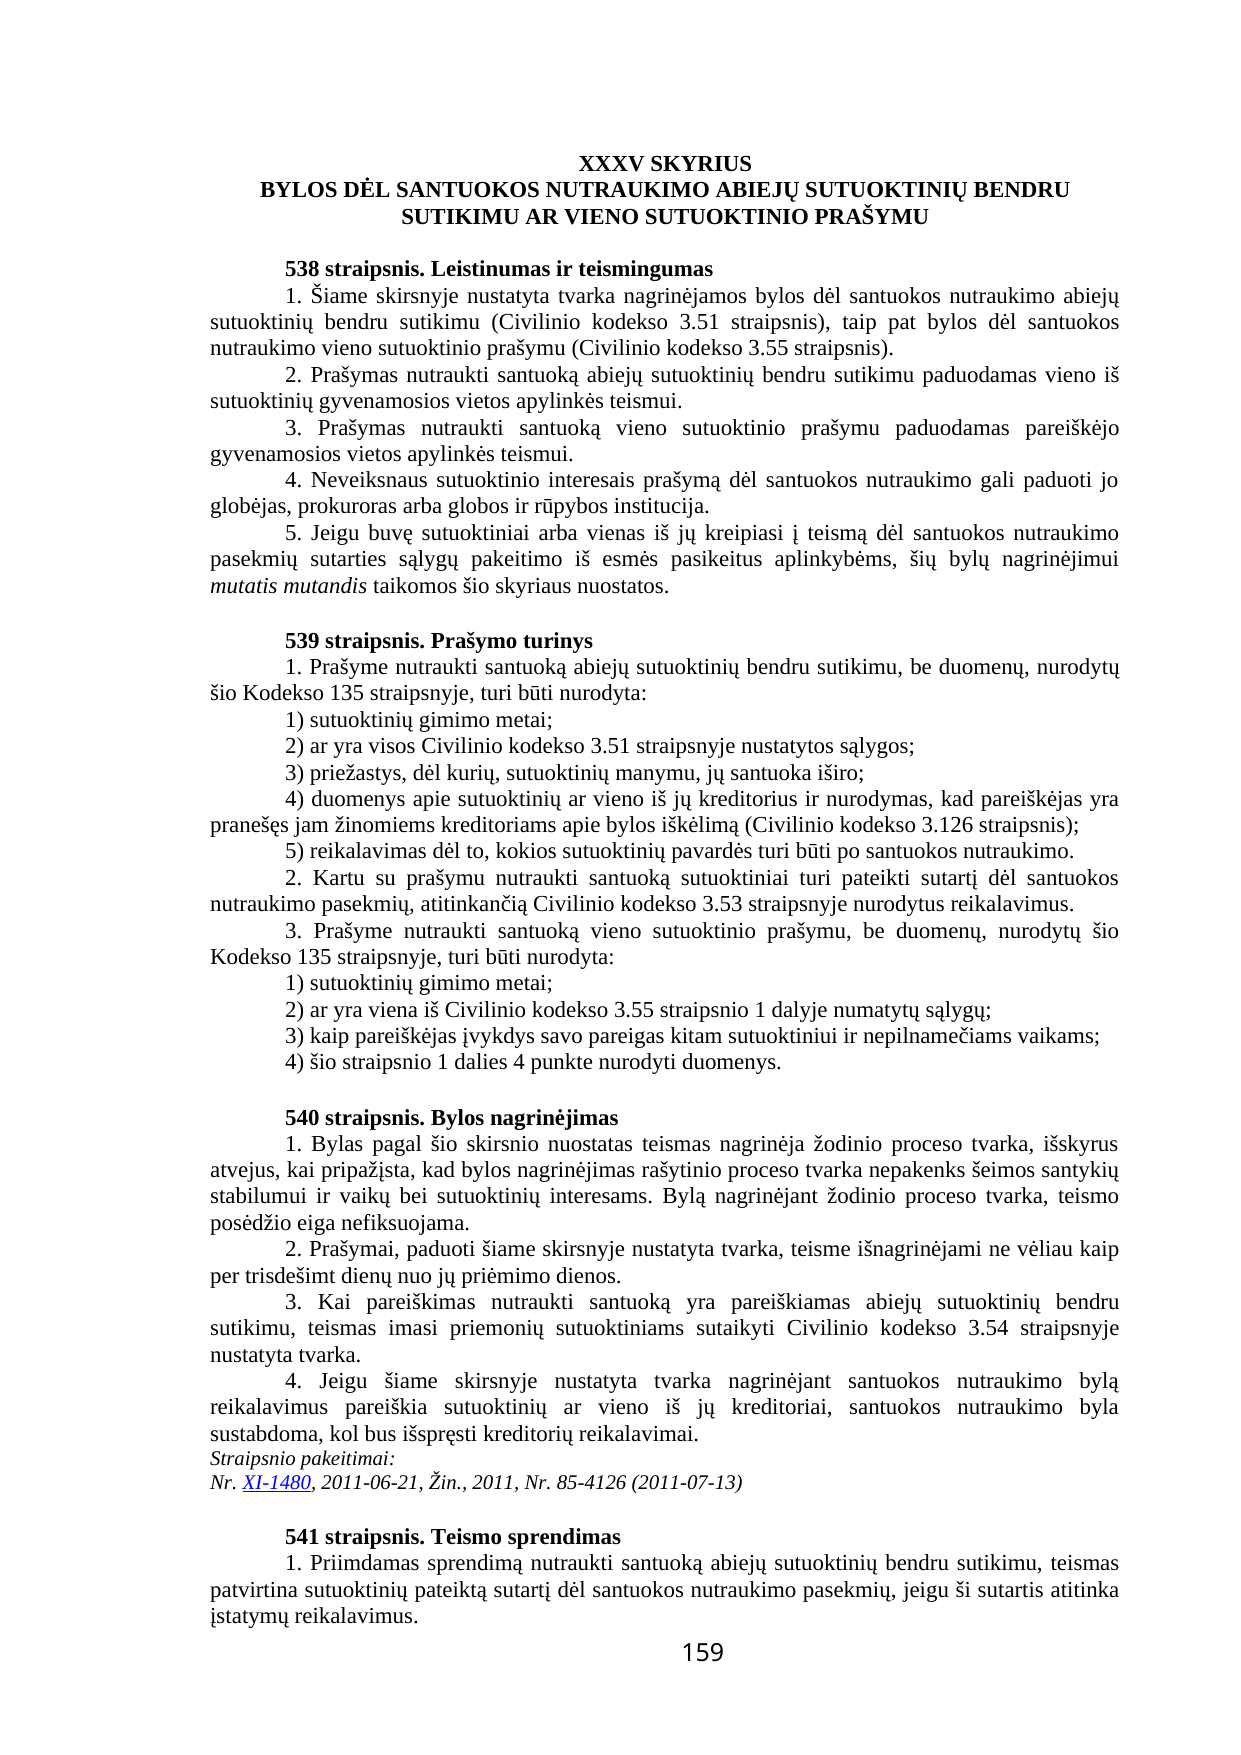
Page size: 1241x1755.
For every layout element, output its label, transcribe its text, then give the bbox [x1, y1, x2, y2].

text 4. Neveiksnaus sutuoktinio interesais prašymą dėl santuokos nutraukimo gali paduoti jo globėjas, prokuroras arba globos ir rūpybos institucija. [210, 466, 1120, 519]
text 2. Kartu su prašymu nutraukti santuoką sutuoktiniai turi pateikti sutartį dėl santuokos nutraukimo pasekmių, atitinkančią Civilinio kodekso 3.53 straipsnyje nurodytus reikalavimus. [210, 864, 1120, 917]
text 3. Prašyme nutraukti santuoką vieno sutuoktinio prašymu, be duomenų, nurodytų šio Kodekso 135 straipsnyje, turi būti nurodyta: [210, 917, 1120, 969]
text 1) sutuoktinių gimimo metai; [210, 969, 1120, 996]
text 538 straipsnis. Leistinumas ir teismingumas [210, 255, 1120, 282]
text 5) reikalavimas dėl to, kokios sutuoktinių pavardės turi būti po santuokos nutraukimo. [210, 838, 1120, 864]
text Nr. XI-1480, 2011-06-21, Žin., 2011, Nr. 85-4126 (2011-07-13) [210, 1470, 1120, 1494]
text 3. Prašymas nutraukti santuoką vieno sutuoktinio prašymu paduodamas pareiškėjo gyvenamosios vietos apylinkės teismui. [210, 413, 1120, 466]
text 4. Jeigu šiame skirsnyje nustatyta tvarka nagrinėjant santuokos nutraukimo bylą reikalavimus pareiškia sutuoktinių ar vieno iš jų kreditoriai, santuokos nutraukimo byla sustabdoma, kol bus išspręsti kreditorių reikalavimai. [210, 1367, 1120, 1446]
text 1. Šiame skirsnyje nustatyta tvarka nagrinėjamos bylos dėl santuokos nutraukimo abiejų sutuoktinių bendru sutikimu (Civilinio kodekso 3.51 straipsnis), taip pat bylos dėl santuokos nutraukimo vieno sutuoktinio prašymu (Civilinio kodekso 3.55 straipsnis). [210, 282, 1120, 361]
text 541 straipsnis. Teismo sprendimas [210, 1523, 1120, 1549]
text 1. Priimdamas sprendimą nutraukti santuoką abiejų sutuoktinių bendru sutikimu, teismas patvirtina sutuoktinių pateiktą sutartį dėl santuokos nutraukimo pasekmių, jeigu ši sutartis atitinka įstatymų reikalavimus. [210, 1549, 1120, 1628]
text Straipsnio pakeitimai: [210, 1446, 1120, 1470]
text 2. Prašymas nutraukti santuoką abiejų sutuoktinių bendru sutikimu paduodamas vieno iš sutuoktinių gyvenamosios vietos apylinkės teismui. [210, 361, 1120, 413]
text 4) šio straipsnio 1 dalies 4 punkte nurodyti duomenys. [210, 1048, 1120, 1075]
text 1) sutuoktinių gimimo metai; [210, 706, 1120, 732]
text 1. Prašyme nutraukti santuoką abiejų sutuoktinių bendru sutikimu, be duomenų, nurodytų šio Kodekso 135 straipsnyje, turi būti nurodyta: [210, 653, 1120, 706]
text 2) ar yra viena iš Civilinio kodekso 3.55 straipsnio 1 dalyje numatytų sąlygų; [210, 996, 1120, 1022]
text 1. Bylas pagal šio skirsnio nuostatas teismas nagrinėja žodinio proceso tvarka, išskyrus atvejus, kai pripažįsta, kad bylos nagrinėjimas rašytinio proceso tvarka nepakenks šeimos santykių stabilumui ir vaikų bei sutuoktinių interesams. Bylą nagrinėjant žodinio proceso tvarka, teismo posėdžio eiga nefiksuojama. [210, 1130, 1120, 1235]
text 3) priežastys, dėl kurių, sutuoktinių manymu, jų santuoka iširo; [210, 758, 1120, 785]
text 4) duomenys apie sutuoktinių ar vieno iš jų kreditorius ir nurodymas, kad pareiškėjas yra pranešęs jam žinomiems kreditoriams apie bylos iškėlimą (Civilinio kodekso 3.126 straipsnis); [210, 785, 1120, 838]
text 5. Jeigu buvę sutuoktiniai arba vienas iš jų kreipiasi į teismą dėl santuokos nutraukimo pasekmių sutarties sąlygų pakeitimo iš esmės pasikeitus aplinkybėms, šių bylų nagrinėjimui mutatis mutandis taikomos šio skyriaus nuostatos. [210, 519, 1120, 598]
text 3. Kai pareiškimas nutraukti santuoką yra pareiškiamas abiejų sutuoktinių bendru sutikimu, teismas imasi priemonių sutuoktiniams sutaikyti Civilinio kodekso 3.54 straipsnyje nustatyta tvarka. [210, 1288, 1120, 1367]
text BYLOS DĖL SANTUOKOS NUTRAUKIMO ABIEJŲ SUTUOKTINIŲ BENDRU SUTIKIMU AR VIENO SUTUOKTINIO PRAŠYMU [210, 176, 1120, 229]
text 2. Prašymai, paduoti šiame skirsnyje nustatyta tvarka, teisme išnagrinėjami ne vėliau kaip per trisdešimt dienų nuo jų priėmimo dienos. [210, 1235, 1120, 1288]
subtitle XXXV SKYRIUS [210, 150, 1120, 176]
text 3) kaip pareiškėjas įvykdys savo pareigas kitam sutuoktiniui ir nepilnamečiams vaikams; [210, 1022, 1120, 1048]
text 540 straipsnis. Bylos nagrinėjimas [210, 1103, 1120, 1130]
text 539 straipsnis. Prašymo turinys [210, 627, 1120, 653]
text 2) ar yra visos Civilinio kodekso 3.51 straipsnyje nustatytos sąlygos; [210, 732, 1120, 758]
